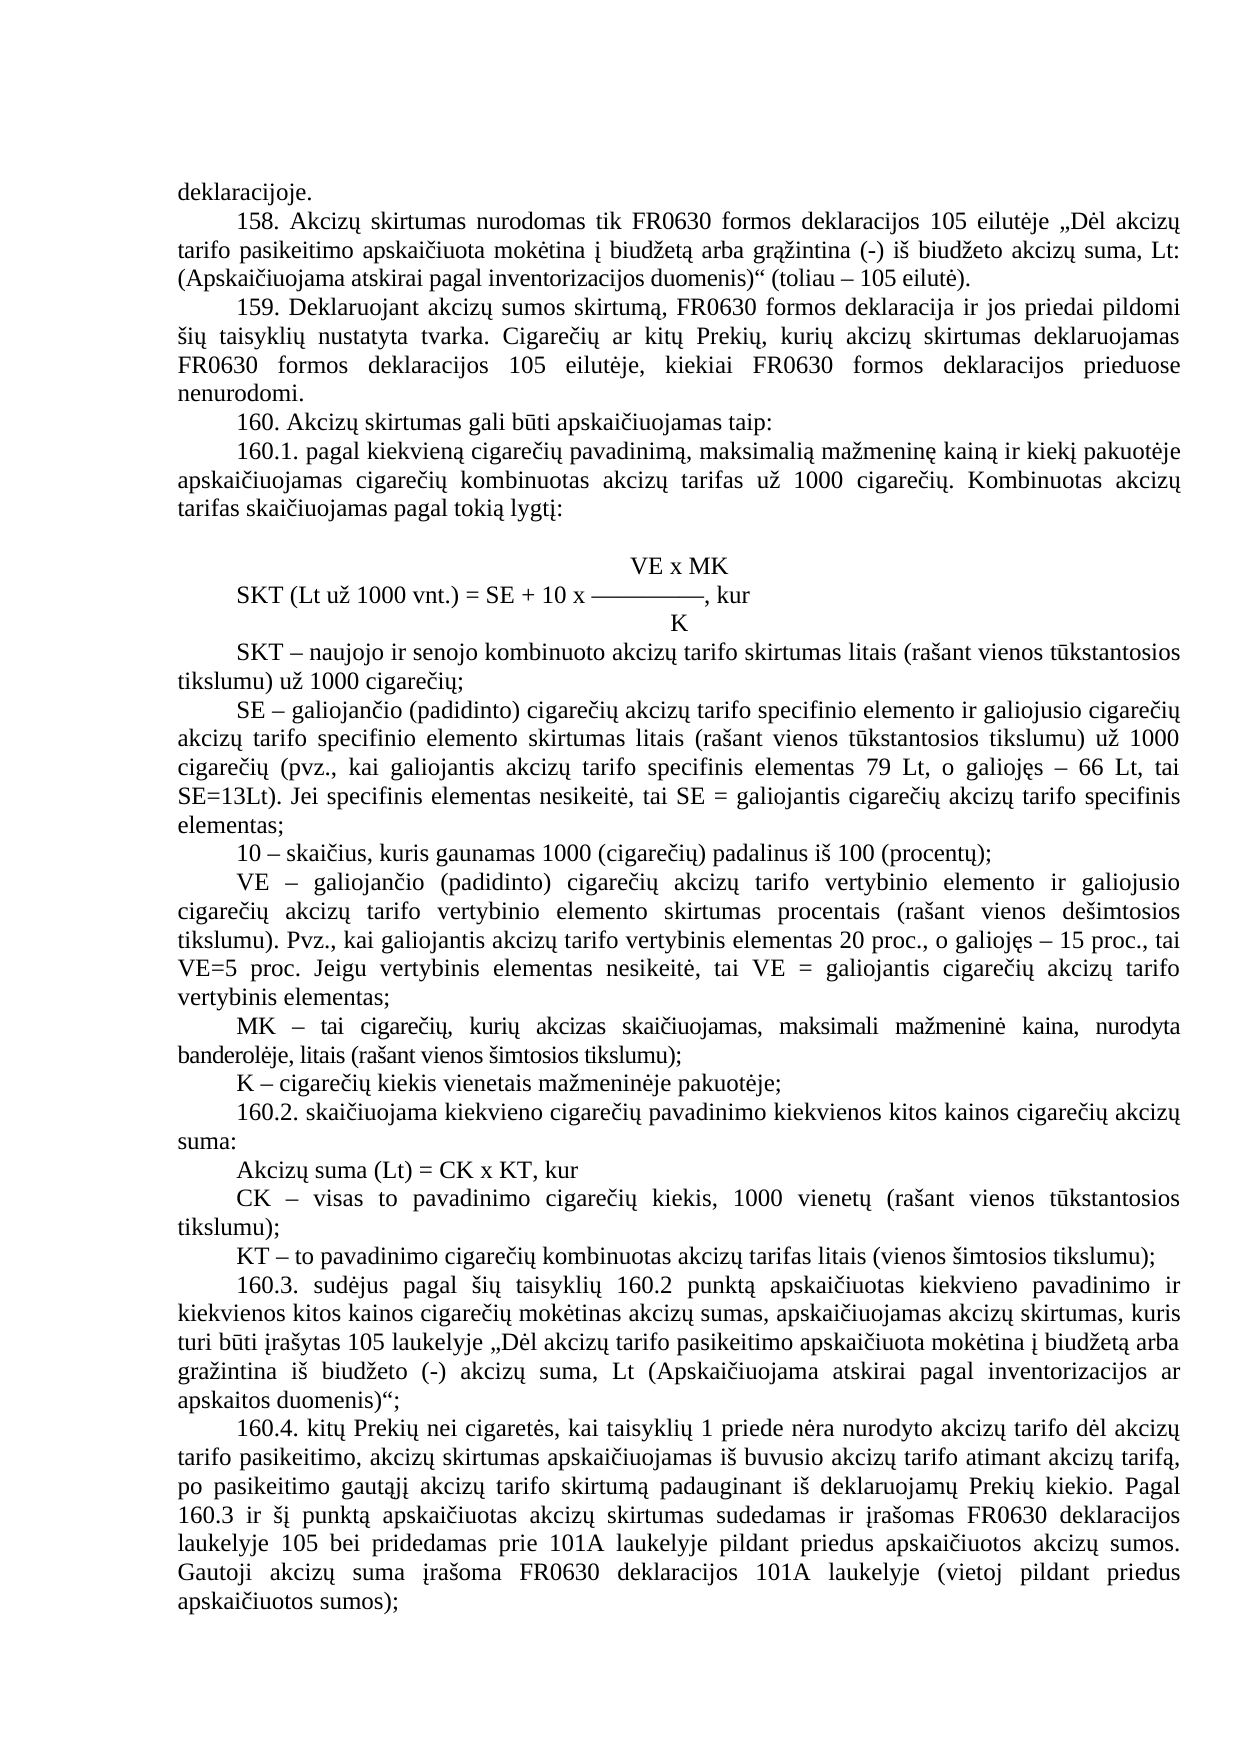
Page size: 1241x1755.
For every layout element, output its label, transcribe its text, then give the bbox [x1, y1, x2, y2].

text deklaracijoje. [177, 177, 1181, 206]
text 10 – skaičius, kuris gaunamas 1000 (cigarečių) padalinus iš 100 (procentų); [177, 838, 1181, 867]
text 160.2. skaičiuojama kiekvieno cigarečių pavadinimo kiekvienos kitos kainos cigarečių akcizų suma: [177, 1097, 1181, 1155]
text SE – galiojančio (padidinto) cigarečių akcizų tarifo specifinio elemento ir galiojusio cigarečių akcizų tarifo specifinio elemento skirtumas litais (rašant vienos tūkstantosios tikslumu) už 1000 cigarečių (pvz., kai galiojantis akcizų tarifo specifinis elementas 79 Lt, o galiojęs – 66 Lt, tai SE=13Lt). Jei specifinis elementas nesikeitė, tai SE = galiojantis cigarečių akcizų tarifo specifinis elementas; [177, 695, 1181, 838]
text K [177, 608, 1181, 637]
text 158. Akcizų skirtumas nurodomas tik FR0630 formos deklaracijos 105 eilutėje „Dėl akcizų tarifo pasikeitimo apskaičiuota mokėtina į biudžetą arba grąžintina (-) iš biudžeto akcizų suma, Lt: (Apskaičiuojama atskirai pagal inventorizacijos duomenis)“ (toliau – 105 eilutė). [177, 206, 1181, 292]
text 160.1. pagal kiekvieną cigarečių pavadinimą, maksimalią mažmeninę kainą ir kiekį pakuotėje apskaičiuojamas cigarečių kombinuotas akcizų tarifas už 1000 cigarečių. Kombinuotas akcizų tarifas skaičiuojamas pagal tokią lygtį: [177, 436, 1181, 522]
text 160.4. kitų Prekių nei cigaretės, kai taisyklių 1 priede nėra nurodyto akcizų tarifo dėl akcizų tarifo pasikeitimo, akcizų skirtumas apskaičiuojamas iš buvusio akcizų tarifo atimant akcizų tarifą, po pasikeitimo gautąjį akcizų tarifo skirtumą padauginant iš deklaruojamų Prekių kiekio. Pagal 160.3 ir šį punktą apskaičiuotas akcizų skirtumas sudedamas ir įrašomas FR0630 deklaracijos laukelyje 105 bei pridedamas prie 101A laukelyje pildant priedus apskaičiuotos akcizų sumos. Gautoji akcizų suma įrašoma FR0630 deklaracijos 101A laukelyje (vietoj pildant priedus apskaičiuotos sumos); [177, 1413, 1181, 1615]
text KT – to pavadinimo cigarečių kombinuotas akcizų tarifas litais (vienos šimtosios tikslumu); [177, 1241, 1181, 1270]
text Akcizų suma (Lt) = CK x KT, kur [177, 1155, 1181, 1183]
text 160. Akcizų skirtumas gali būti apskaičiuojamas taip: [177, 407, 1181, 436]
text 159. Deklaruojant akcizų sumos skirtumą, FR0630 formos deklaracija ir jos priedai pildomi šių taisyklių nustatyta tvarka. Cigarečių ar kitų Prekių, kurių akcizų skirtumas deklaruojamas FR0630 formos deklaracijos 105 eilutėje, kiekiai FR0630 formos deklaracijos prieduose nenurodomi. [177, 292, 1181, 407]
text K – cigarečių kiekis vienetais mažmeninėje pakuotėje; [177, 1068, 1181, 1097]
text 160.3. sudėjus pagal šių taisyklių 160.2 punktą apskaičiuotas kiekvieno pavadinimo ir kiekvienos kitos kainos cigarečių mokėtinas akcizų sumas, apskaičiuojamas akcizų skirtumas, kuris turi būti įrašytas 105 laukelyje „Dėl akcizų tarifo pasikeitimo apskaičiuota mokėtina į biudžetą arba gražintina iš biudžeto (-) akcizų suma, Lt (Apskaičiuojama atskirai pagal inventorizacijos ar apskaitos duomenis)“; [177, 1270, 1181, 1413]
text SKT (Lt už 1000 vnt.) = SE + 10 x ———–––, kur [177, 580, 1181, 608]
text VE – galiojančio (padidinto) cigarečių akcizų tarifo vertybinio elemento ir galiojusio cigarečių akcizų tarifo vertybinio elemento skirtumas procentais (rašant vienos dešimtosios tikslumu). Pvz., kai galiojantis akcizų tarifo vertybinis elementas 20 proc., o galiojęs – 15 proc., tai VE=5 proc. Jeigu vertybinis elementas nesikeitė, tai VE = galiojantis cigarečių akcizų tarifo vertybinis elementas; [177, 867, 1181, 1011]
text SKT – naujojo ir senojo kombinuoto akcizų tarifo skirtumas litais (rašant vienos tūkstantosios tikslumu) už 1000 cigarečių; [177, 637, 1181, 695]
text MK – tai cigarečių, kurių akcizas skaičiuojamas, maksimali mažmeninė kaina, nurodyta banderolėje, litais (rašant vienos šimtosios tikslumu); [177, 1011, 1181, 1068]
text VE x MK [177, 551, 1181, 580]
text CK – visas to pavadinimo cigarečių kiekis, 1000 vienetų (rašant vienos tūkstantosios tikslumu); [177, 1183, 1181, 1241]
